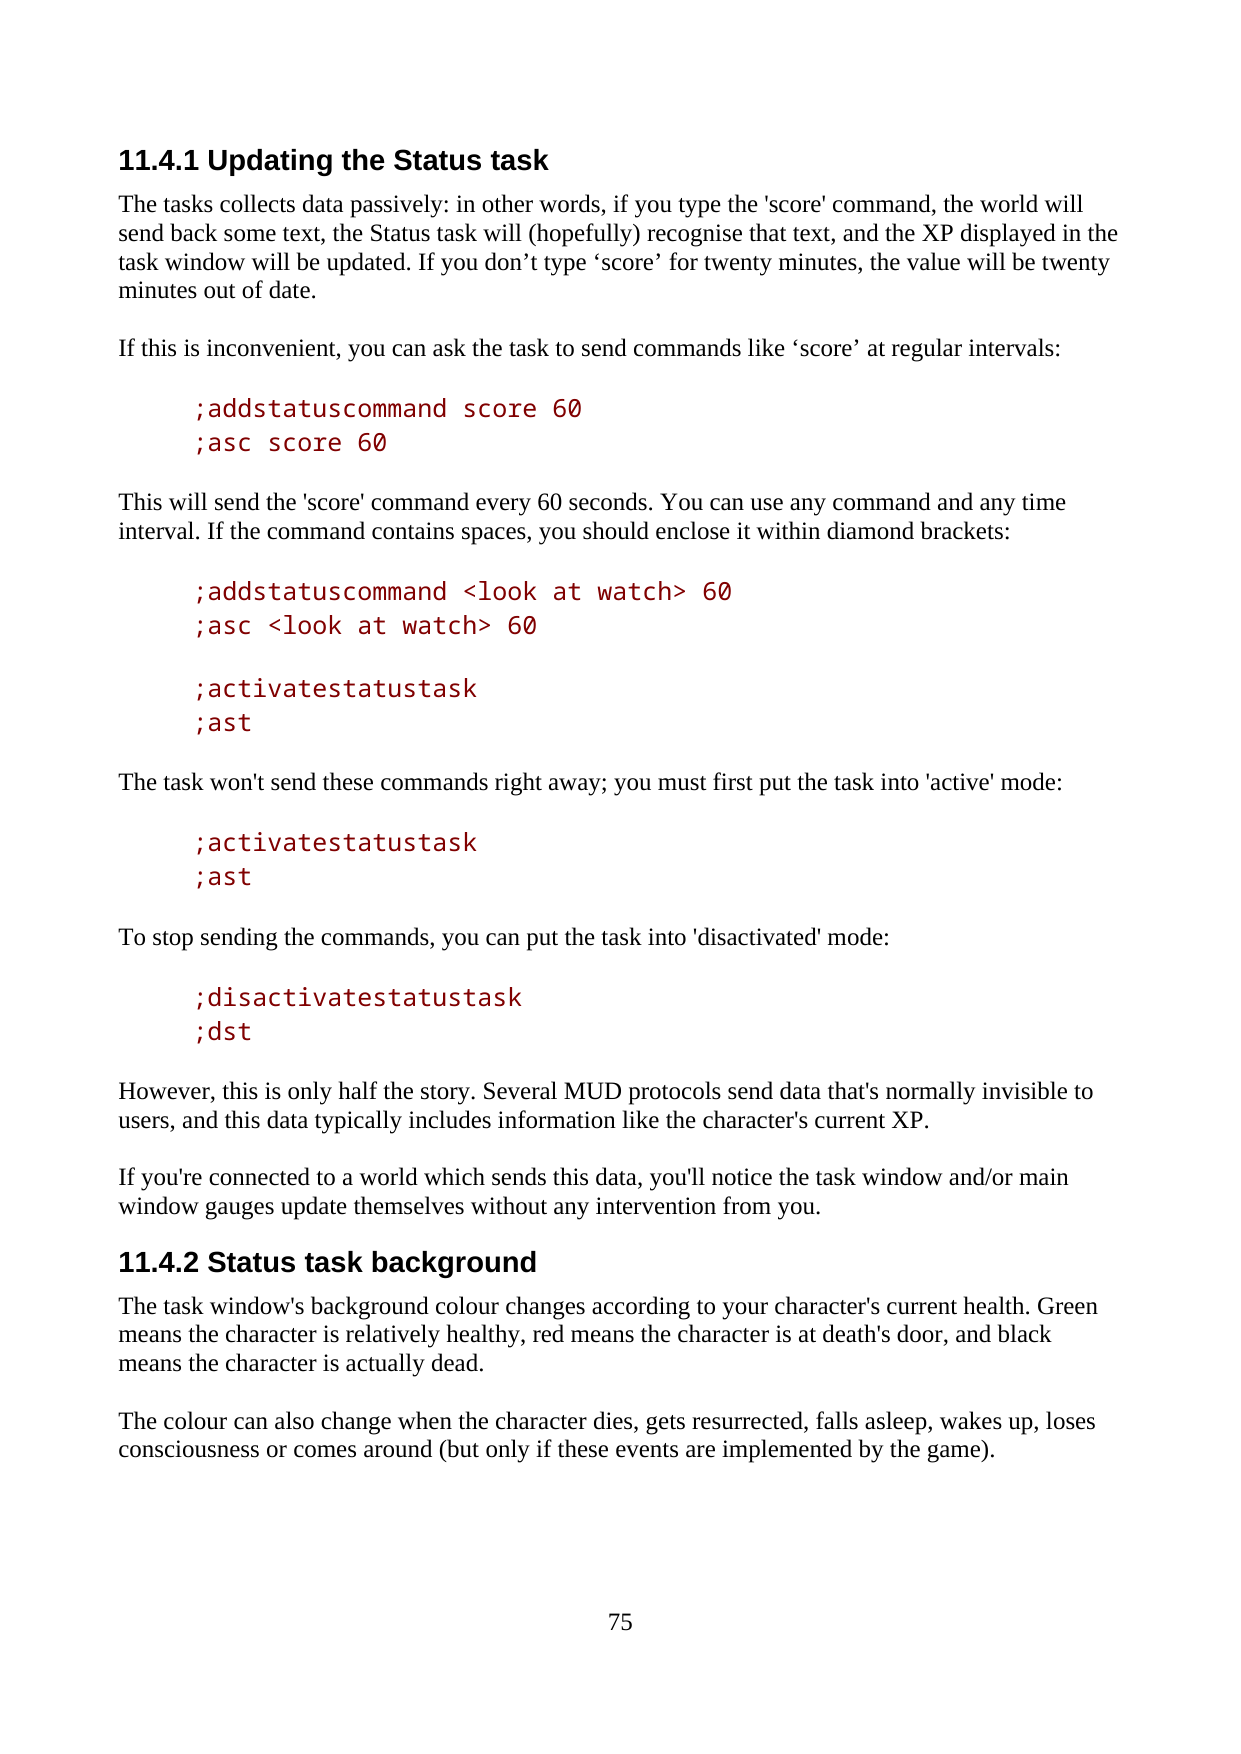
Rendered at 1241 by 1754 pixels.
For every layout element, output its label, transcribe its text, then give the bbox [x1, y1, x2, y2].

text ;ast [118, 704, 1122, 738]
text The colour can also change when the character dies, gets resurrected, falls asleep, wakes up, loses consciousness or comes around (but only if these events are implemented by the game). [118, 1406, 1122, 1463]
text If you're connected to a world which sends this data, you'll notice the task window and/or main window gauges update themselves without any intervention from you. [118, 1162, 1122, 1220]
text ;asc <look at watch> 60 [118, 608, 1122, 642]
text ;dst [118, 1013, 1122, 1047]
text The task won't send these commands right away; you must first put the task into 'active' mode: [118, 767, 1122, 796]
subtitle 11.4.1 Updating the Status task [118, 143, 1122, 177]
subtitle 11.4.2 Status task background [118, 1245, 1122, 1278]
text ;disactivatestatustask [118, 979, 1122, 1013]
text ;activatestatustask [118, 670, 1122, 704]
text ;ast [118, 859, 1122, 893]
text The task window's background colour changes according to your character's current health. Green means the character is relatively healthy, red means the character is at death's door, and black means the character is actually dead. [118, 1291, 1122, 1377]
text ;activatestatustask [118, 825, 1122, 859]
text This will send the 'score' command every 60 seconds. You can use any command and any time interval. If the command contains spaces, you should enclose it within diamond brackets: [118, 487, 1122, 545]
text ;asc score 60 [118, 424, 1122, 458]
text However, this is only half the story. Several MUD protocols send data that's normally invisible to users, and this data typically includes information like the character's current XP. [118, 1076, 1122, 1133]
text To stop sending the commands, you can put the task into 'disactivated' mode: [118, 922, 1122, 950]
text ;addstatuscommand <look at watch> 60 [118, 573, 1122, 608]
text If this is inconvenient, you can ask the task to send commands like ‘score’ at regular intervals: [118, 333, 1122, 362]
text ;addstatuscommand score 60 [118, 390, 1122, 424]
text The tasks collects data passively: in other words, if you type the 'score' command, the world will send back some text, the Status task will (hopefully) recognise that text, and the XP displayed in the task window will be updated. If you don’t type ‘score’ for twenty minutes, the value will be twenty minutes out of date. [118, 189, 1122, 304]
